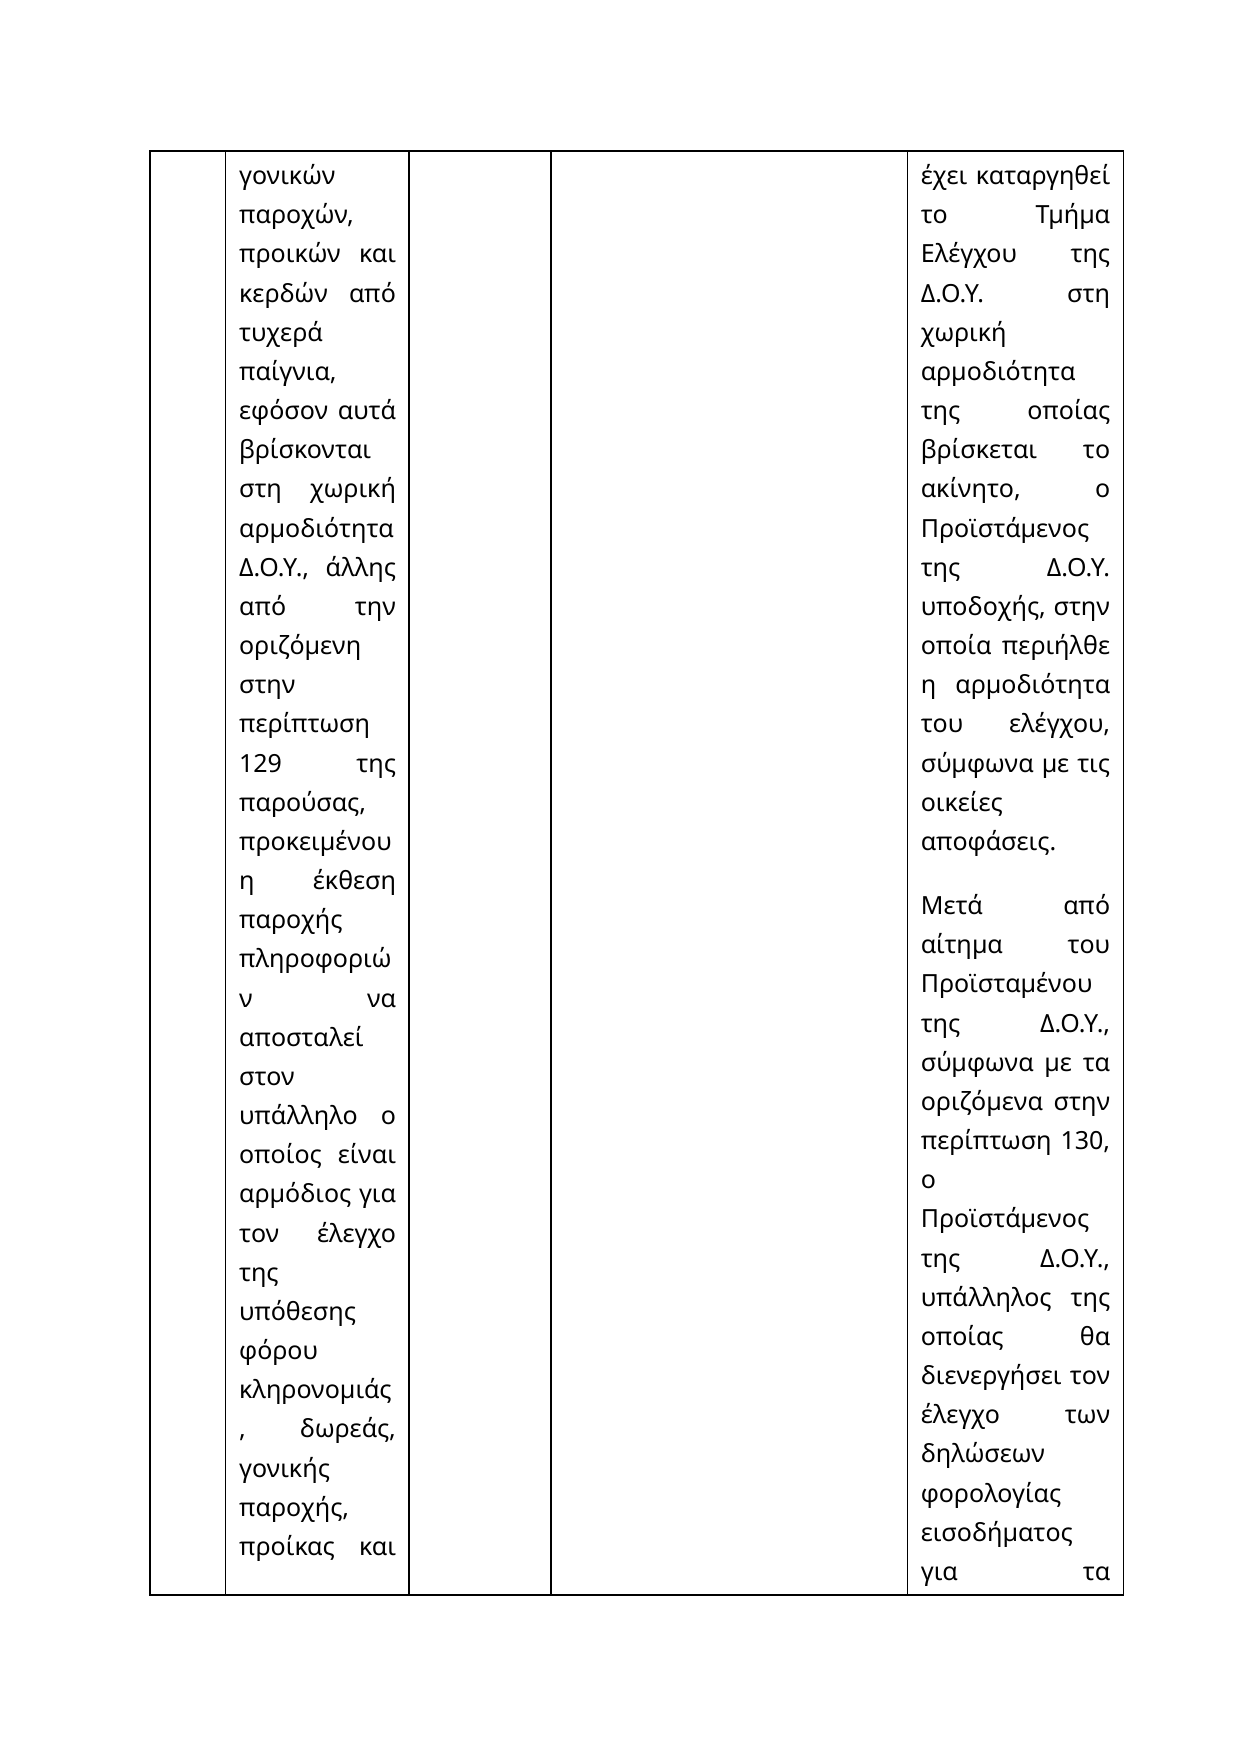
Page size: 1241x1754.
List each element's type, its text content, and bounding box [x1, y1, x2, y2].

table_cell [151, 152, 225, 1594]
table_cell [410, 152, 550, 1594]
table_cell γονικών παροχών, προικών και κερδών από τυχερά παίγνια, εφόσον αυτά βρίσκονται στη χωρική αρμοδιότητα Δ.Ο.Υ., άλλης από την οριζόμενη στην περίπτωση 129 της παρούσας, προκειμένου η έκθεση παροχής πληροφοριών να αποσταλεί στον υπάλληλο ο οποίος είναι αρμόδιος για τον έλεγχο της υπόθεσης φόρου κληρονομιάς, δωρεάς, γονικής παροχής, προίκας και [226, 152, 408, 1594]
table_cell έχει καταργηθεί το Τμήμα Ελέγχου της Δ.Ο.Υ. στη χωρική αρμοδιότητα της οποίας βρίσκεται το ακίνητο, ο Προϊστάμενος της Δ.Ο.Υ. υποδοχής, στην οποία περιήλθε η αρμοδιότητα του ελέγχου, σύμφωνα με τις οικείες αποφάσεις. Μετά από αίτημα του Προϊσταμένου της Δ.Ο.Υ., σύμφωνα με τα οριζόμενα στην περίπτωση 130, ο Προϊστάμενος της Δ.Ο.Υ., υπάλληλος της οποίας θα διενεργήσει τον έλεγχο των δηλώσεων φορολογίας εισοδήματος για τα [908, 152, 1123, 1594]
table_cell [552, 152, 907, 1594]
